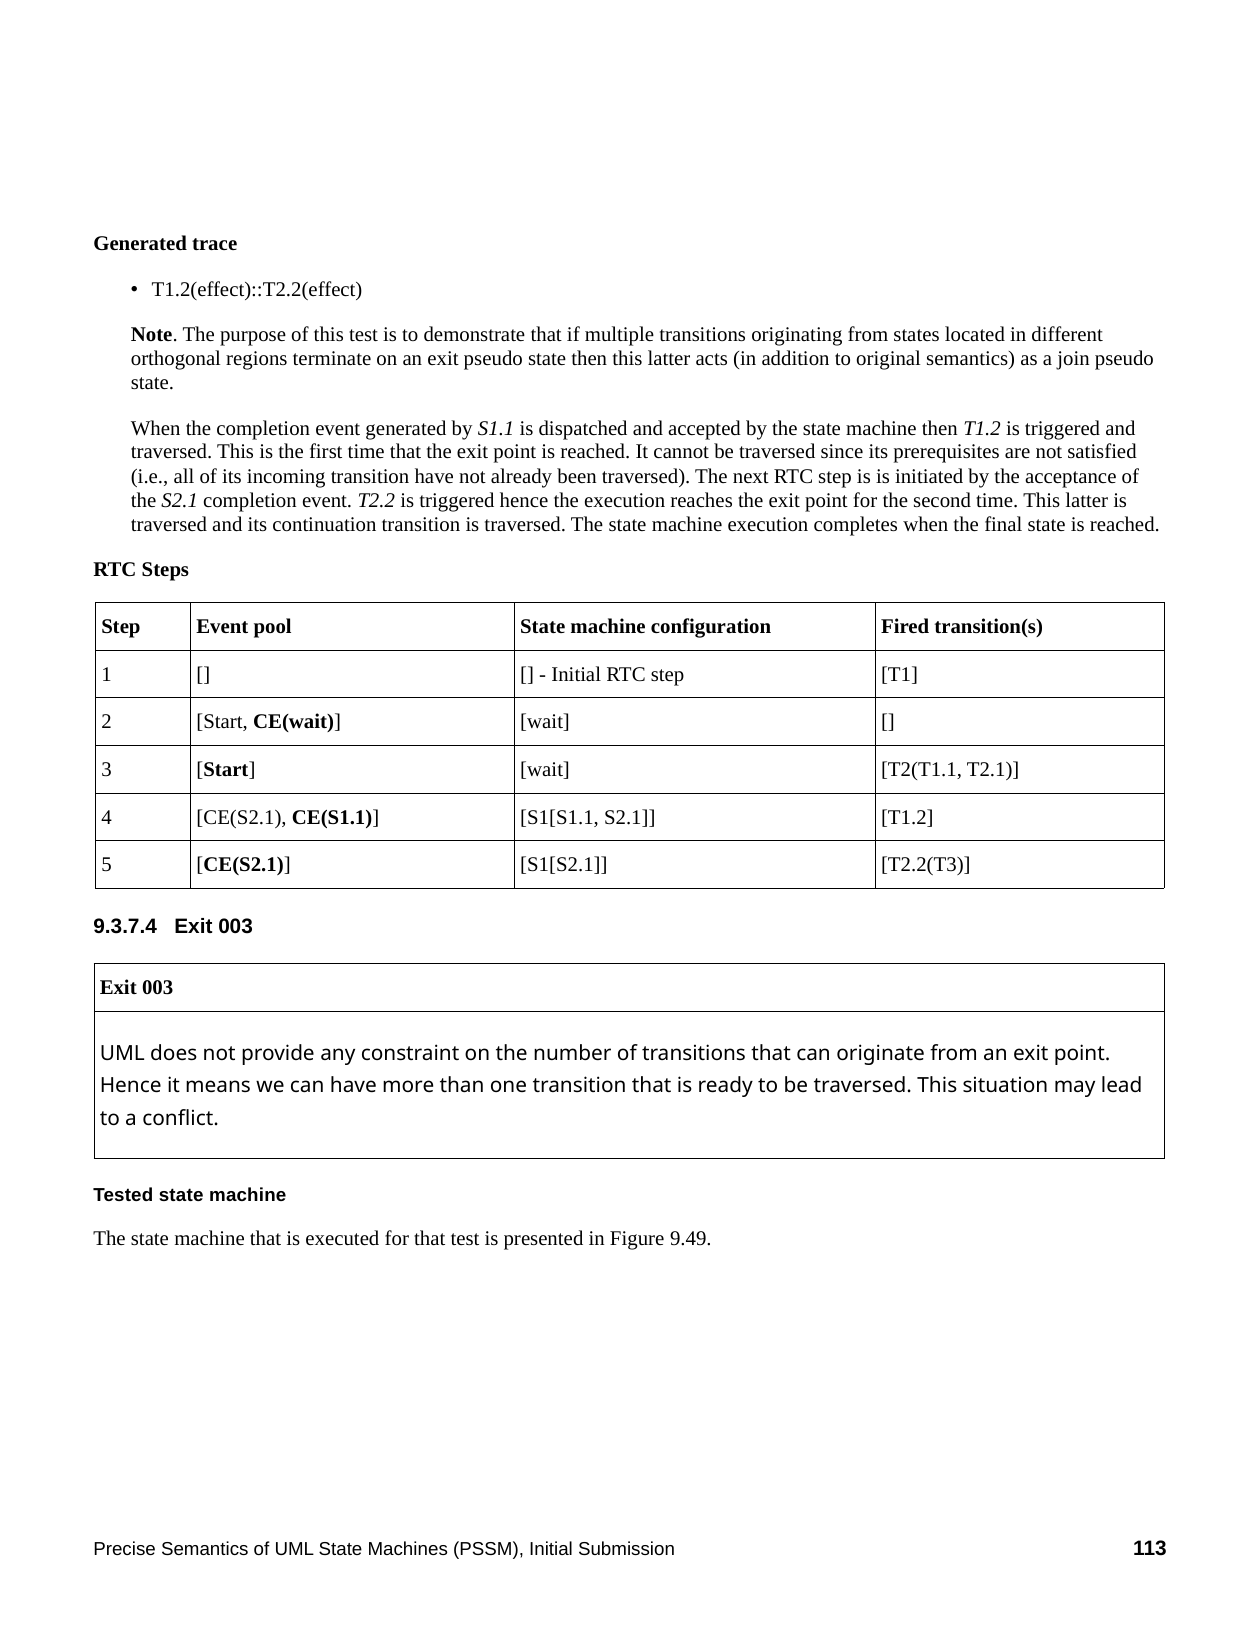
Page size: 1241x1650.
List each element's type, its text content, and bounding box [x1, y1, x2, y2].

table_cell [] [876, 698, 1164, 745]
text When the completion event generated by S1.1 is dispatched and accepted by the state machine then T1.2 is triggered and traversed. This is the first time that the exit point is reached. It cannot be traversed since its prerequisites are not satisfied (i.e., all of its incoming transition have not already been traversed). The next RTC step is is initiated by the acceptance of the S2.1 completion event. T2.2 is triggered hence the execution reaches the exit point for the second time. This latter is traversed and its continuation transition is traversed. The state machine execution completes when the final state is reached. [131, 415, 1164, 536]
table_cell [CE(S2.1)] [191, 841, 514, 888]
table_cell [wait] [515, 746, 875, 793]
table_cell 3 [96, 746, 190, 793]
table_header Step [96, 603, 190, 649]
table_cell [T1.2] [876, 794, 1164, 840]
table_cell 1 [96, 651, 190, 697]
table_header Event pool [191, 603, 514, 649]
table_cell [T2(T1.1, T2.1)] [876, 746, 1164, 793]
table_cell [Start, CE(wait)] [191, 698, 514, 745]
table_cell 4 [96, 794, 190, 840]
table_header State machine configuration [515, 603, 875, 649]
table_cell [T2.2(T3)] [876, 841, 1164, 888]
text The state machine that is executed for that test is presented in Figure 9.49. [93, 1226, 1164, 1250]
list T1.2(effect)::T2.2(effect) [131, 276, 1164, 301]
table_cell [S1[S2.1]] [515, 841, 875, 888]
table_cell 2 [96, 698, 190, 745]
table_cell [S1[S1.1, S2.1]] [515, 794, 875, 840]
table_cell [] - Initial RTC step [515, 651, 875, 697]
text RTC Steps [93, 557, 1164, 581]
text Generated trace [93, 231, 1164, 255]
table_cell [CE(S2.1), CE(S1.1)] [191, 794, 514, 840]
subtitle Tested state machine [93, 1183, 1164, 1205]
table_cell UML does not provide any constraint on the number of transitions that can originate from an exit point. Hence it means we can have more than one transition that is ready to be traversed. This situation may lead to a conflict. [95, 1012, 1164, 1158]
subtitle Exit 003 [93, 913, 1164, 938]
table_cell [wait] [515, 698, 875, 745]
table_cell 5 [96, 841, 190, 888]
table_header Fired transition(s) [876, 603, 1164, 649]
table_cell [T1] [876, 651, 1164, 697]
table_cell [Start] [191, 746, 514, 793]
table_cell [] [191, 651, 514, 697]
text Note. The purpose of this test is to demonstrate that if multiple transitions originating from states located in different orthogonal regions terminate on an exit pseudo state then this latter acts (in addition to original semantics) as a join pseudo state. [131, 322, 1164, 394]
table_header Exit 003 [95, 964, 1164, 1011]
